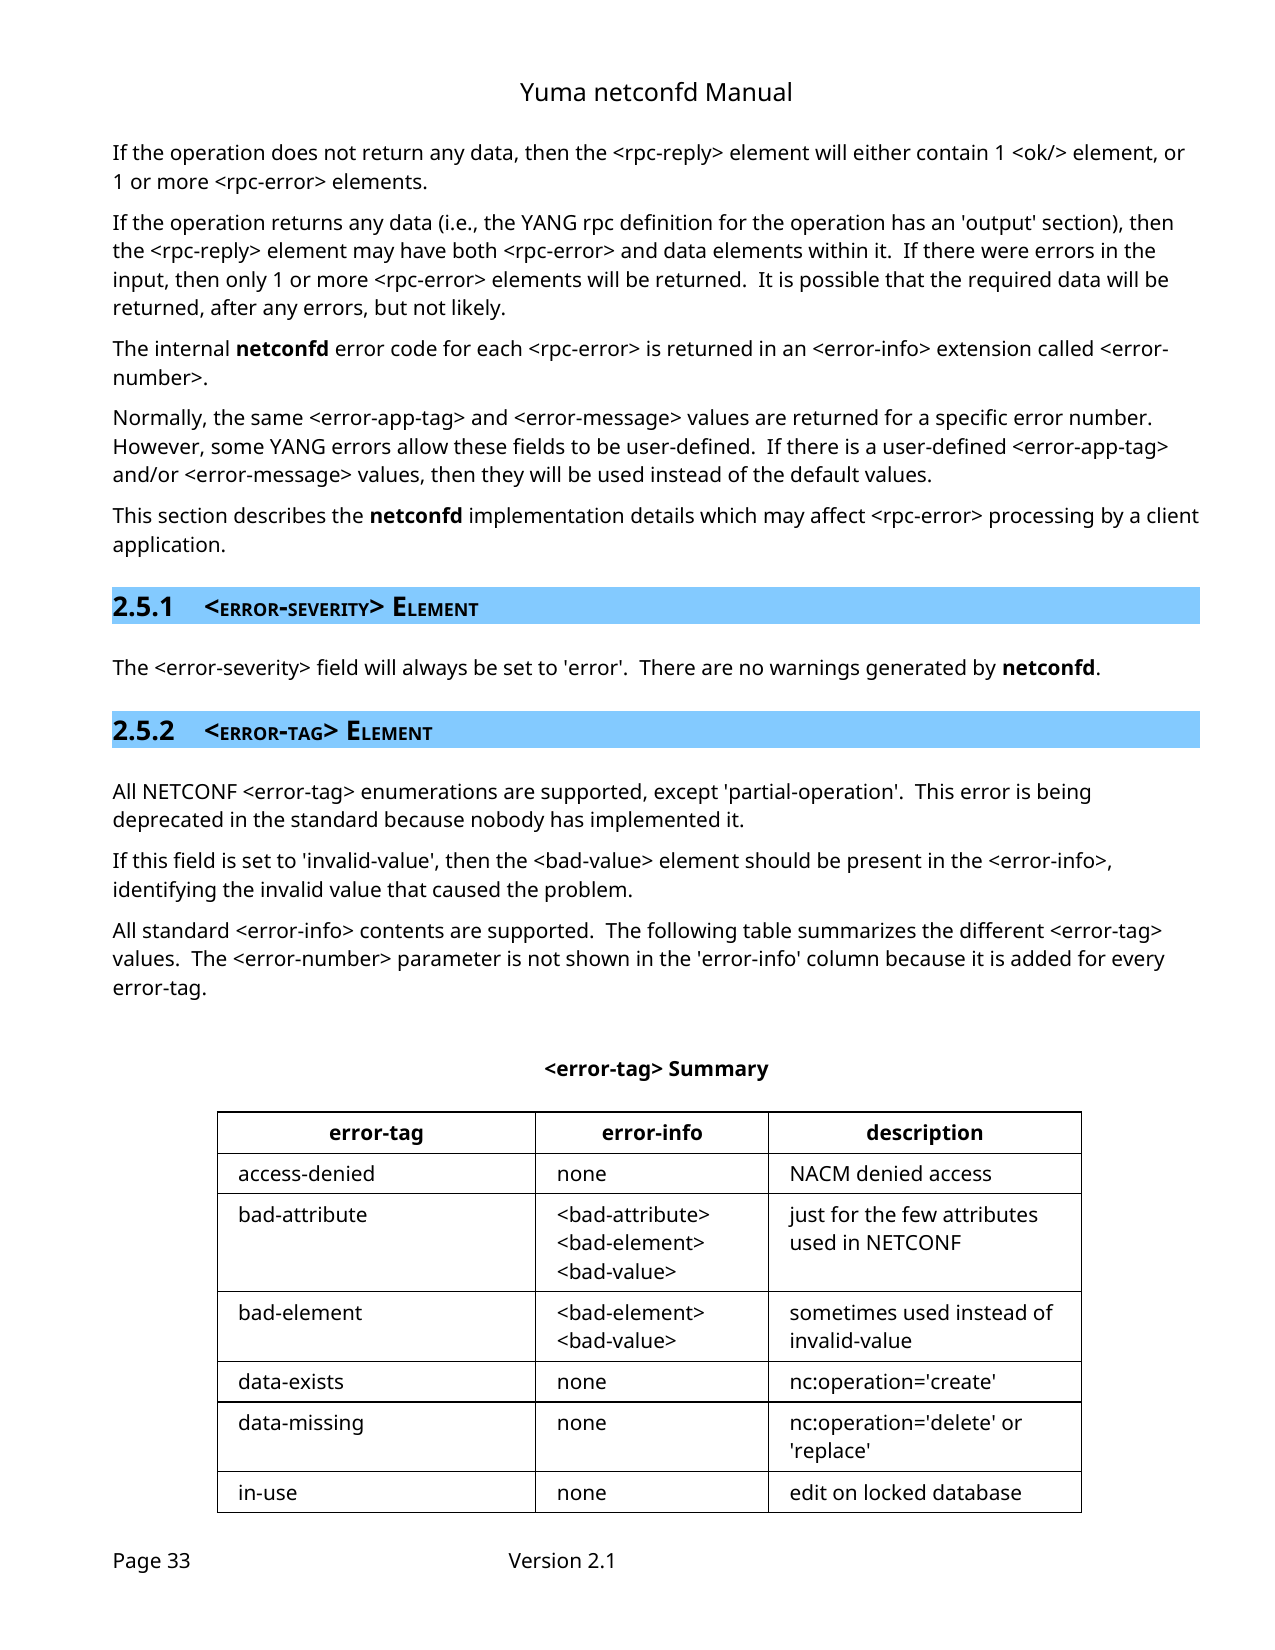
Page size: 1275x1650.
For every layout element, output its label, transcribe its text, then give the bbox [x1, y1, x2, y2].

text Normally, the same <error-app-tag> and <error-message> values are returned for a specific error number. However, some YANG errors allow these fields to be user-defined. If there is a user-defined <error-app-tag> and/or <error-message> values, then they will be used instead of the default values. [112, 403, 1200, 489]
text This section describes the netconfd implementation details which may affect <rpc-error> processing by a client application. [112, 501, 1200, 558]
subtitle <error-tag> Element [112, 711, 1200, 748]
table_header error-tag [218, 1113, 535, 1152]
text All standard <error-info> contents are supported. The following table summarizes the different <error-tag> values. The <error-number> parameter is not shown in the 'error-info' column because it is added for every error-tag. [112, 916, 1200, 1001]
table_cell none [536, 1154, 768, 1193]
table_cell none [536, 1362, 768, 1401]
text If the operation does not return any data, then the <rpc-reply> element will either contain 1 <ok/> element, or 1 or more <rpc-error> elements. [112, 138, 1200, 195]
subtitle <error-severity> Element [112, 587, 1200, 624]
text The internal netconfd error code for each <rpc-error> is returned in an <error-info> extension called <error-number>. [112, 334, 1200, 391]
table_cell <bad-attribute> <bad-element> <bad-value> [536, 1194, 768, 1291]
table_header description [769, 1113, 1081, 1152]
text All NETCONF <error-tag> enumerations are supported, except 'partial-operation'. This error is being deprecated in the standard because nobody has implemented it. [112, 777, 1200, 834]
table_cell bad-element [218, 1292, 535, 1361]
table_cell NACM denied access [769, 1154, 1081, 1193]
text The <error-severity> field will always be set to 'error'. There are no warnings generated by netconfd. [112, 653, 1200, 682]
table_cell data-missing [218, 1403, 535, 1471]
text If this field is set to 'invalid-value', then the <bad-value> element should be present in the <error-info>, identifying the invalid value that caused the problem. [112, 846, 1200, 903]
subtitle <error-tag> Summary [127, 1054, 1185, 1083]
table_header error-info [536, 1113, 768, 1152]
table_cell nc:operation='delete' or 'replace' [769, 1403, 1081, 1471]
text If the operation returns any data (i.e., the YANG rpc definition for the operation has an 'output' section), then the <rpc-reply> element may have both <rpc-error> and data elements within it. If there were errors in the input, then only 1 or more <rpc-error> elements will be returned. It is possible that the required data will be returned, after any errors, but not likely. [112, 208, 1200, 322]
table_cell none [536, 1472, 768, 1512]
table_cell access-denied [218, 1154, 535, 1193]
table_cell just for the few attributes used in NETCONF [769, 1194, 1081, 1291]
table_cell nc:operation='create' [769, 1362, 1081, 1401]
table_cell data-exists [218, 1362, 535, 1401]
table_cell <bad-element> <bad-value> [536, 1292, 768, 1361]
table_cell none [536, 1403, 768, 1471]
table_cell in-use [218, 1472, 535, 1512]
table_cell bad-attribute [218, 1194, 535, 1291]
table_cell sometimes used instead of invalid-value [769, 1292, 1081, 1361]
table_cell edit on locked database [769, 1472, 1081, 1512]
